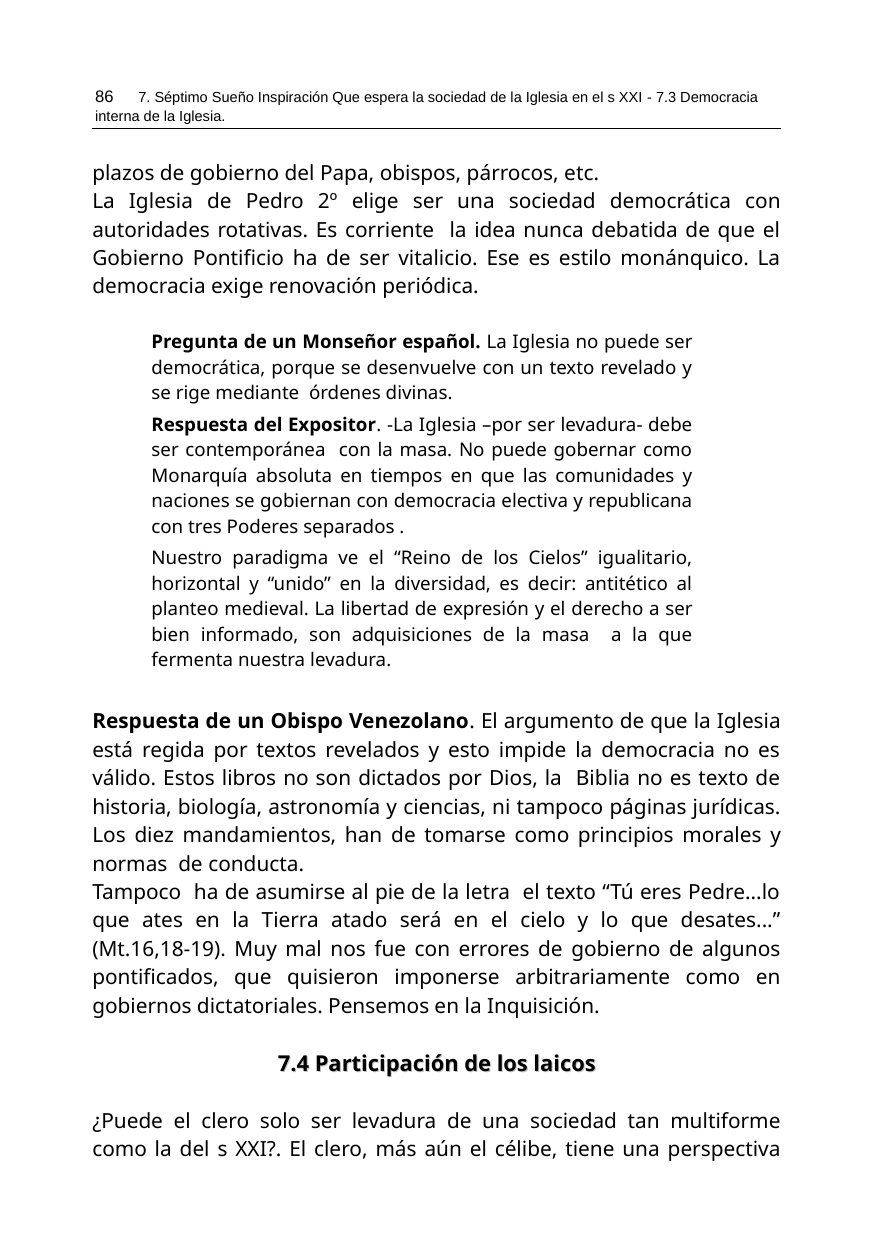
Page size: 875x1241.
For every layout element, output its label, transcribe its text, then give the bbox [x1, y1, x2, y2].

text La Iglesia de Pedro 2º elige ser una sociedad democrática con autoridades rotativas. Es corriente la idea nunca debatida de que el Gobierno Pontificio ha de ser vitalicio. Ese es estilo monánquico. La democracia exige renovación periódica. [92, 186, 781, 300]
text Respuesta de un Obispo Venezolano. El argumento de que la Iglesia está regida por textos revelados y esto impide la democracia no es válido. Estos libros no son dictados por Dios, la Biblia no es texto de historia, biología, astronomía y ciencias, ni tampoco páginas jurídicas. Los diez mandamientos, han de tomarse como principios morales y normas de conducta. [92, 706, 781, 877]
text Nuestro paradigma ve el “Reino de los Cielos” igualitario, horizontal y “unido” en la diversidad, es decir: antitético al planteo medieval. La libertad de expresión y el derecho a ser bien informado, son adquisiciones de la masa a la que fermenta nuestra levadura. [151, 544, 693, 672]
text ¿Puede el clero solo ser levadura de una sociedad tan multiforme como la del s XXI?. El clero, más aún el célibe, tiene una perspectiva [92, 1106, 781, 1163]
text Pregunta de un Monseñor español. La Iglesia no puede ser democrática, porque se desenvuelve con un texto revelado y se rige mediante órdenes divinas. [151, 328, 693, 405]
text Respuesta del Expositor. -La Iglesia –por ser levadura- debe ser contemporánea con la masa. No puede gobernar como Monarquía absoluta en tiempos en que las comunidades y naciones se gobiernan con democracia electiva y republicana con tres Poderes separados . [151, 411, 693, 538]
subtitle 7.4 Participación de los laicos [92, 1048, 781, 1077]
text Tampoco ha de asumirse al pie de la letra el texto “Tú eres Pedre...lo que ates en la Tierra atado será en el cielo y lo que desates...” (Mt.16,18-19). Muy mal nos fue con errores de gobierno de algunos pontificados, que quisieron imponerse arbitrariamente como en gobiernos dictatoriales. Pensemos en la Inquisición. [92, 877, 781, 1019]
text plazos de gobierno del Papa, obispos, párrocos, etc. [92, 158, 781, 186]
